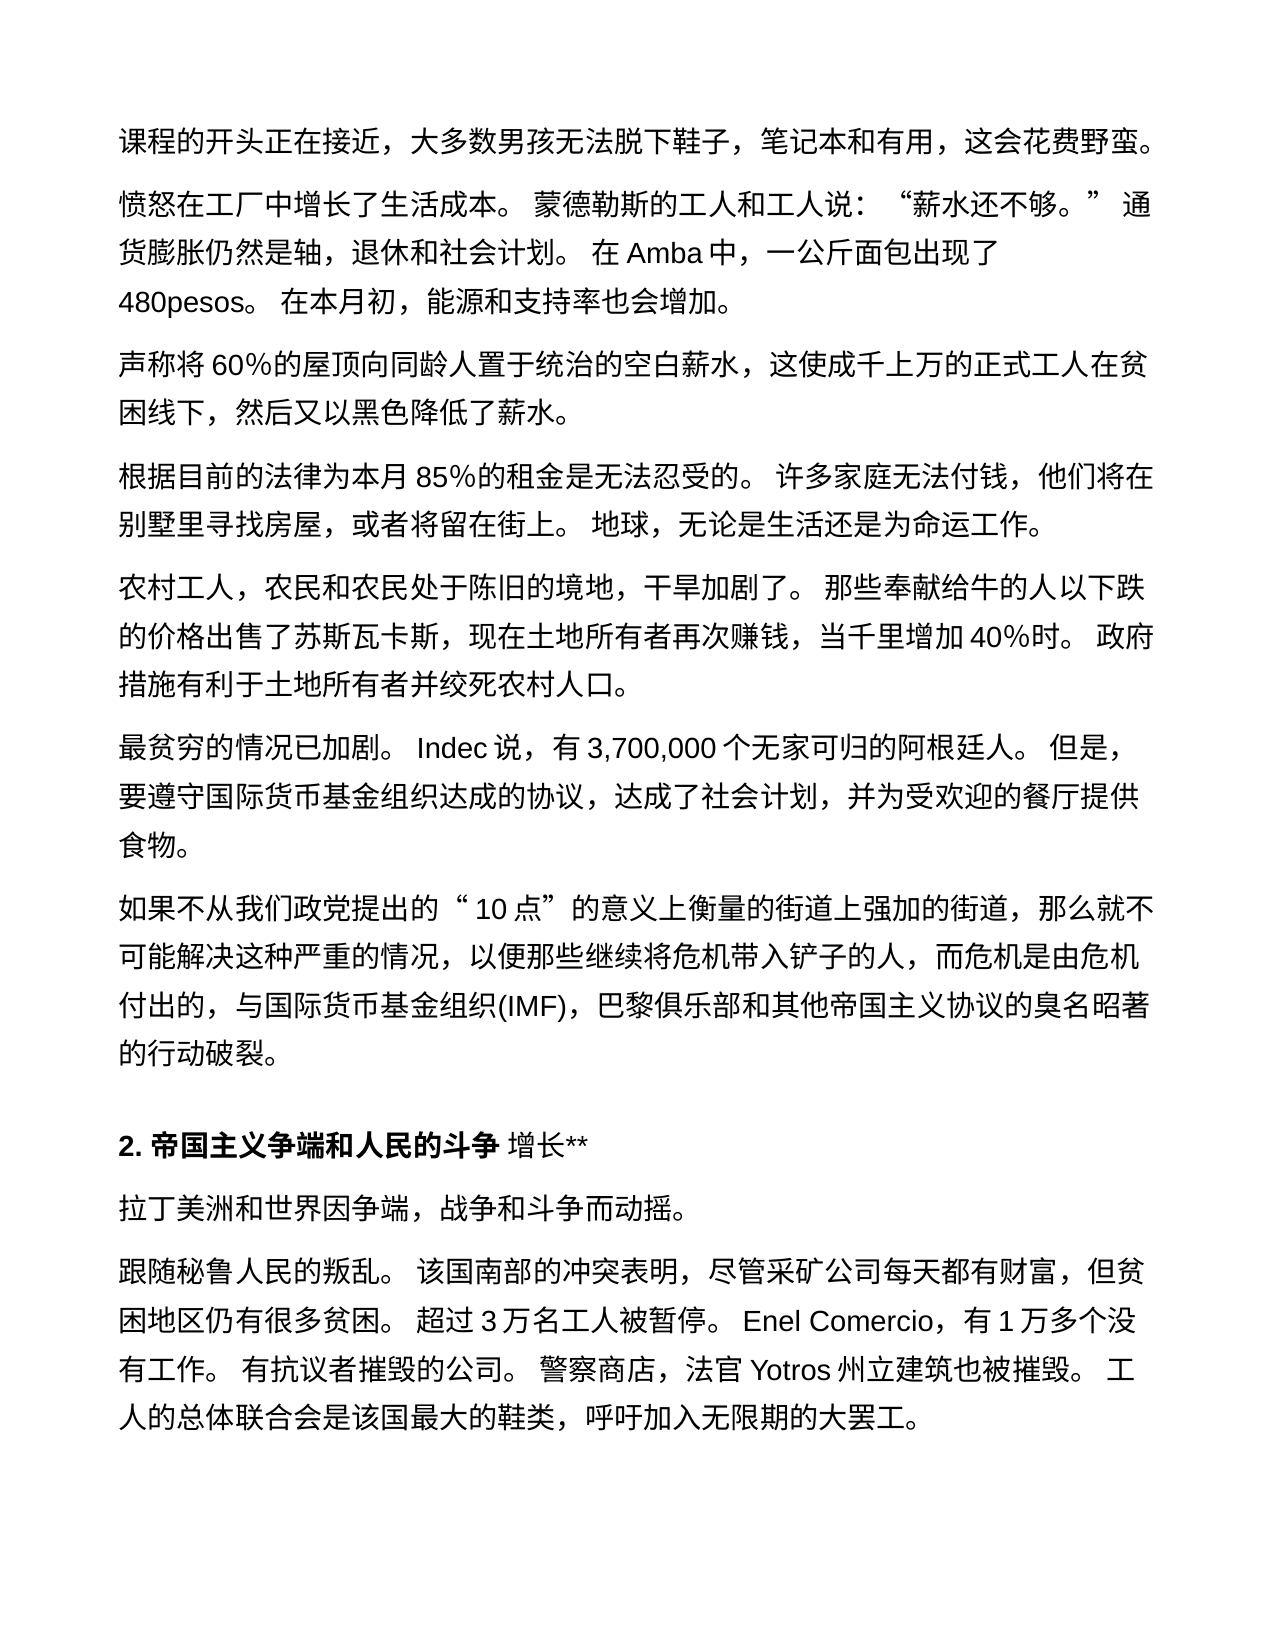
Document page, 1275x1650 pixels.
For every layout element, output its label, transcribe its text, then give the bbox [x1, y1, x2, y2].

text 如果不从我们政党提出的“ 10点”的意义上衡量的街道上强加的街道，那么就不可能解决这种严重的情况，以便那些继续将危机带入铲子的人，而危机是由危机付出的，与国际货币基金组织(IMF)，巴黎俱乐部和其他帝国主义协议的臭名昭著的行动破裂。 [118, 885, 1157, 1073]
text 农村工人，农民和农民处于陈旧的境地，干旱加剧了。 那些奉献给牛的人以下跌的价格出售了苏斯瓦卡斯，现在土地所有者再次赚钱，当千里增加40％时。 政府措施有利于土地所有者并绞死农村人口。 [118, 565, 1157, 704]
text 声称将60％的屋顶向同龄人置于统治的空白薪水，这使成千上万的正式工人在贫困线下，然后又以黑色降低了薪水。 [118, 341, 1157, 432]
text 愤怒在工厂中增长了生活成本。 蒙德勒斯的工人和工人说：“薪水还不够。” 通货膨胀仍然是轴，退休和社会计划。 在Amba中，一公斤面包出现了480pesos。 在本月初，能源和支持率也会增加。 [118, 181, 1157, 321]
text 最贫穷的情况已加剧。 Indec说，有3,700,000个无家可归的阿根廷人。 但是，要遵守国际货币基金组织达成的协议，达成了社会计划，并为受欢迎的餐厅提供食物。 [118, 725, 1157, 864]
text 课程的开头正在接近，大多数男孩无法脱下鞋子，笔记本和有用，这会花费野蛮。 [118, 118, 1157, 160]
text 2. 帝国主义争端和人民的斗争 增长** [118, 1123, 1157, 1165]
text 根据目前的法律为本月85％的租金是无法忍受的。 许多家庭无法付钱，他们将在别墅里寻找房屋，或者将留在街上。 地球，无论是生活还是为命运工作。 [118, 453, 1157, 544]
text 拉丁美洲和世界因争端，战争和斗争而动摇。 [118, 1186, 1157, 1228]
text 跟随秘鲁人民的叛乱。 该国南部的冲突表明，尽管采矿公司每天都有财富，但贫困地区仍有很多贫困。 超过3万名工人被暂停。 Enel Comercio，有1万多个没有工作。 有抗议者摧毁的公司。 警察商店，法官Yotros州立建筑也被摧毁。 工人的总体联合会是该国最大的鞋类，呼吁加入无限期的大罢工。 [118, 1249, 1157, 1437]
